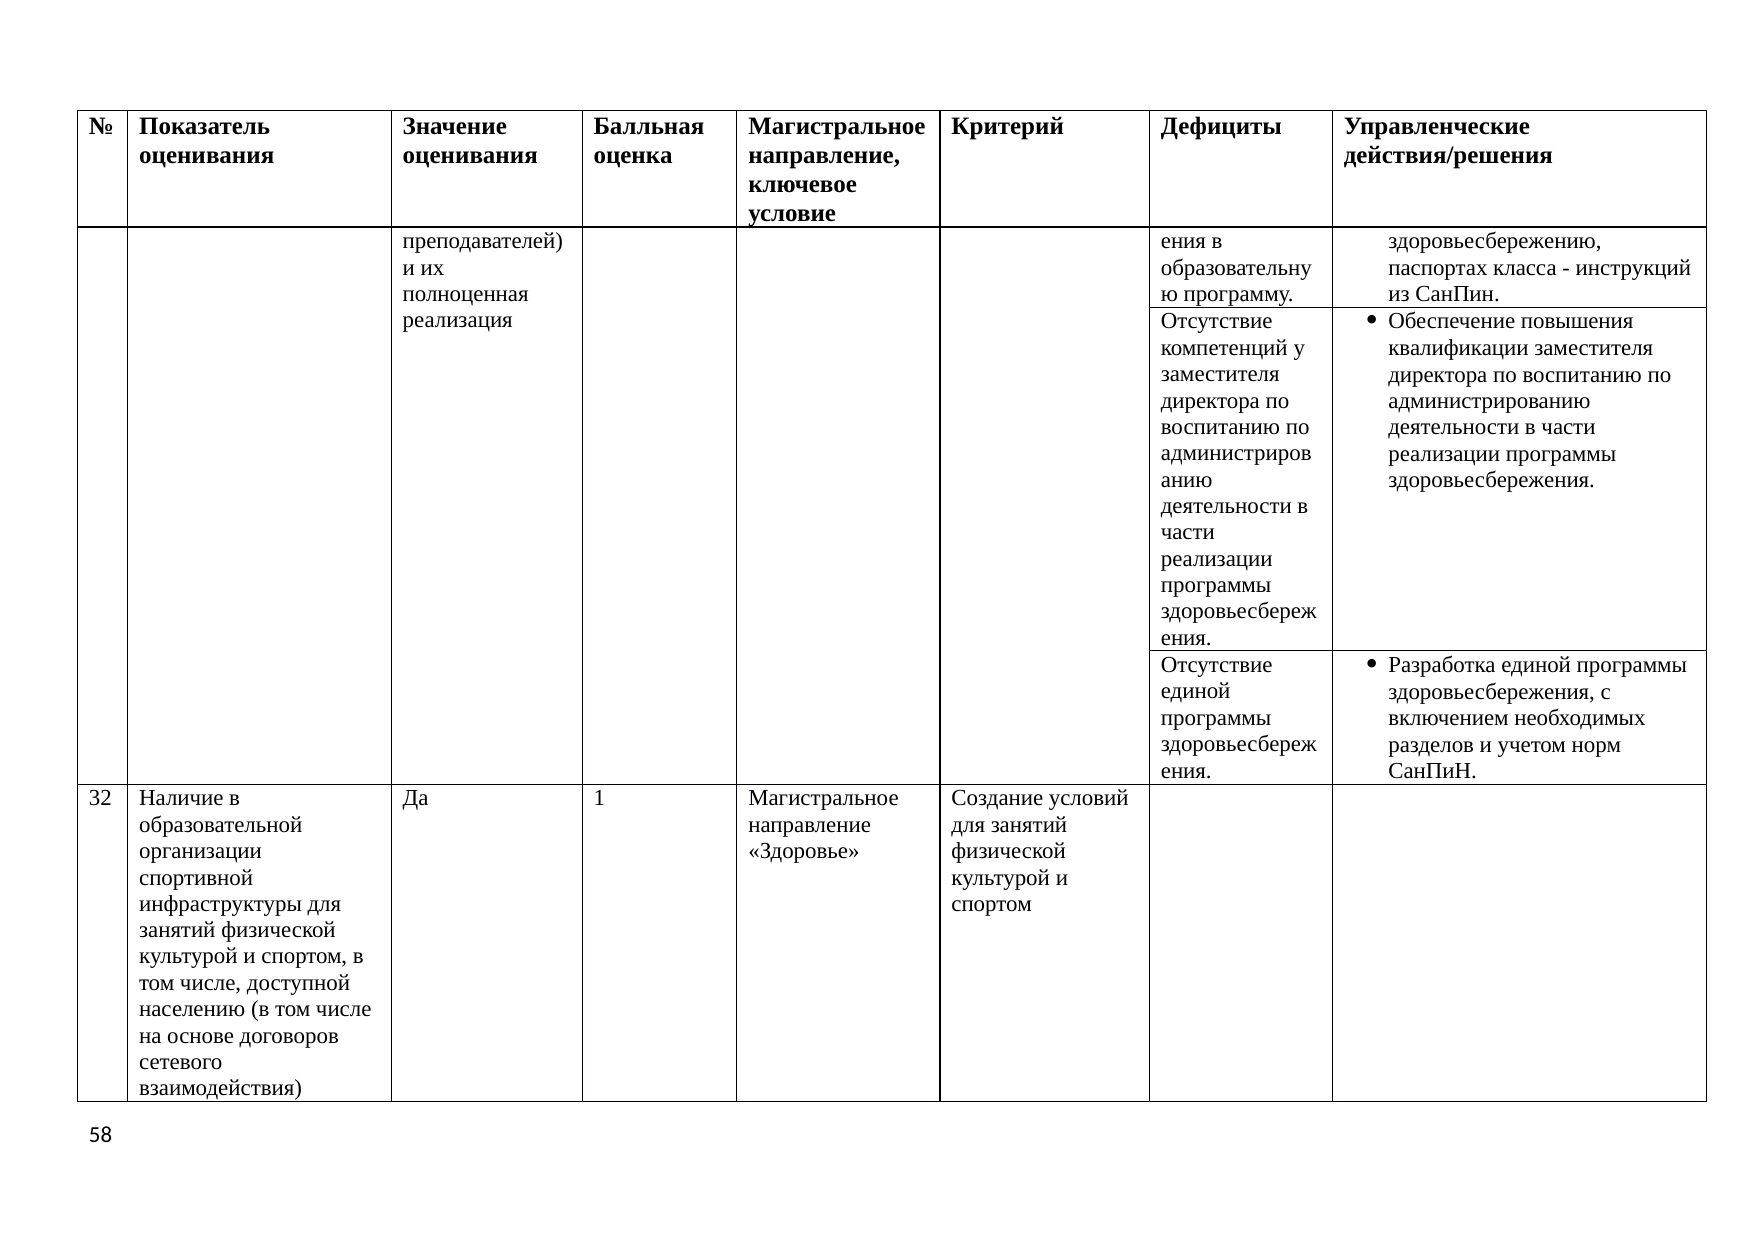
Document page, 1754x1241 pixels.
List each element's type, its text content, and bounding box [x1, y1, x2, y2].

table_header Управленческие действия/решения [1333, 111, 1706, 226]
table_cell Магистральное направление «Здоровье» [737, 785, 939, 1101]
table_cell [737, 228, 939, 783]
table_cell ения в образовательную программу. [1150, 228, 1332, 307]
table_cell Разработка единой программы здоровьесбережения, с включением необходимых разделов и учетом норм СанПиН. [1333, 651, 1706, 783]
table_cell [941, 228, 1149, 783]
table_cell Отсутствие компетенций у заместителя директора по воспитанию по администрированию деятельности в части реализации программы здоровьесбережения. [1150, 308, 1332, 650]
table_header Значение оценивания [392, 111, 582, 226]
table_cell [583, 228, 736, 783]
table_header № [78, 111, 127, 226]
table_cell Обеспечение повышения квалификации заместителя директора по воспитанию по администрированию деятельности в части реализации программы здоровьесбережения. [1333, 308, 1706, 650]
table_cell Наличие в образовательной организации спортивной инфраструктуры для занятий физической культурой и спортом, в том числе, доступной населению (в том числе на основе договоров сетевого взаимодействия) [128, 785, 391, 1101]
table_header Дефициты [1150, 111, 1332, 226]
table_header Магистральное направление, ключевое условие [737, 111, 939, 226]
table_cell [128, 228, 391, 783]
table_header Балльная оценка [583, 111, 736, 226]
table_cell Отсутствие единой программы здоровьесбережения. [1150, 651, 1332, 783]
table_cell здоровьесбережению, паспортах класса - инструкций из СанПин. [1333, 228, 1706, 307]
table_cell Да [392, 785, 582, 1101]
table_header Показатель оценивания [128, 111, 391, 226]
table_cell Создание условий для занятий физической культурой и спортом [941, 785, 1149, 1101]
table_cell преподавателей) и их полноценная реализация [392, 228, 582, 783]
table_cell [1333, 785, 1706, 1101]
table_cell [78, 228, 127, 783]
table_cell 32 [78, 785, 127, 1101]
table_cell [1150, 785, 1332, 1101]
table_header Критерий [941, 111, 1149, 226]
table_cell 1 [583, 785, 736, 1101]
